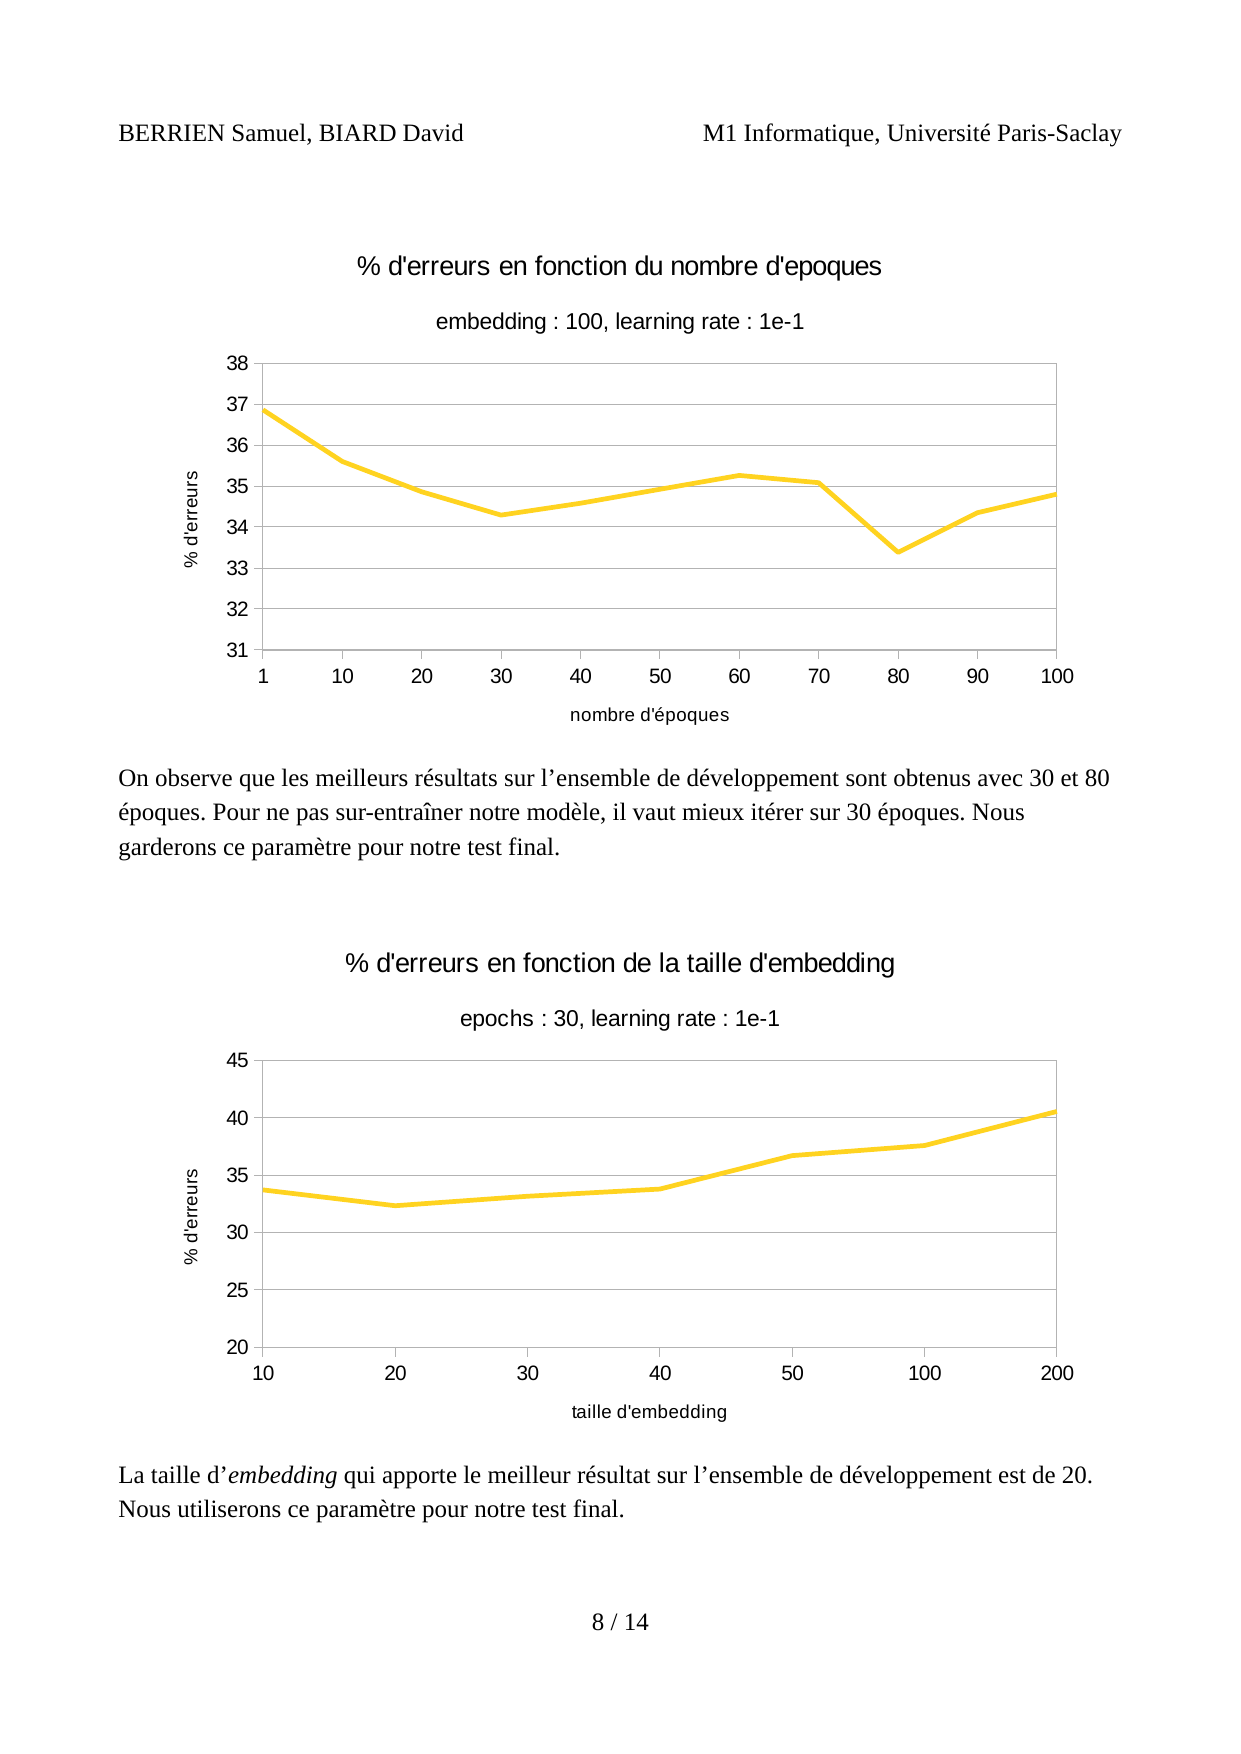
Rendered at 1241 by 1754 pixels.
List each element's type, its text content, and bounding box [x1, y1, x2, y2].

text La taille d’embedding qui apporte le meilleur résultat sur l’ensemble de développement est de 20. Nous utiliserons ce paramètre pour notre test final. [118, 930, 1122, 1523]
text On observe que les meilleurs résultats sur l’ensemble de développement sont obtenus avec 30 et 80 époques. Pour ne pas sur-entraîner notre modèle, il vaut mieux itérer sur 30 époques. Nous garderons ce paramètre pour notre test final. [118, 225, 1122, 860]
